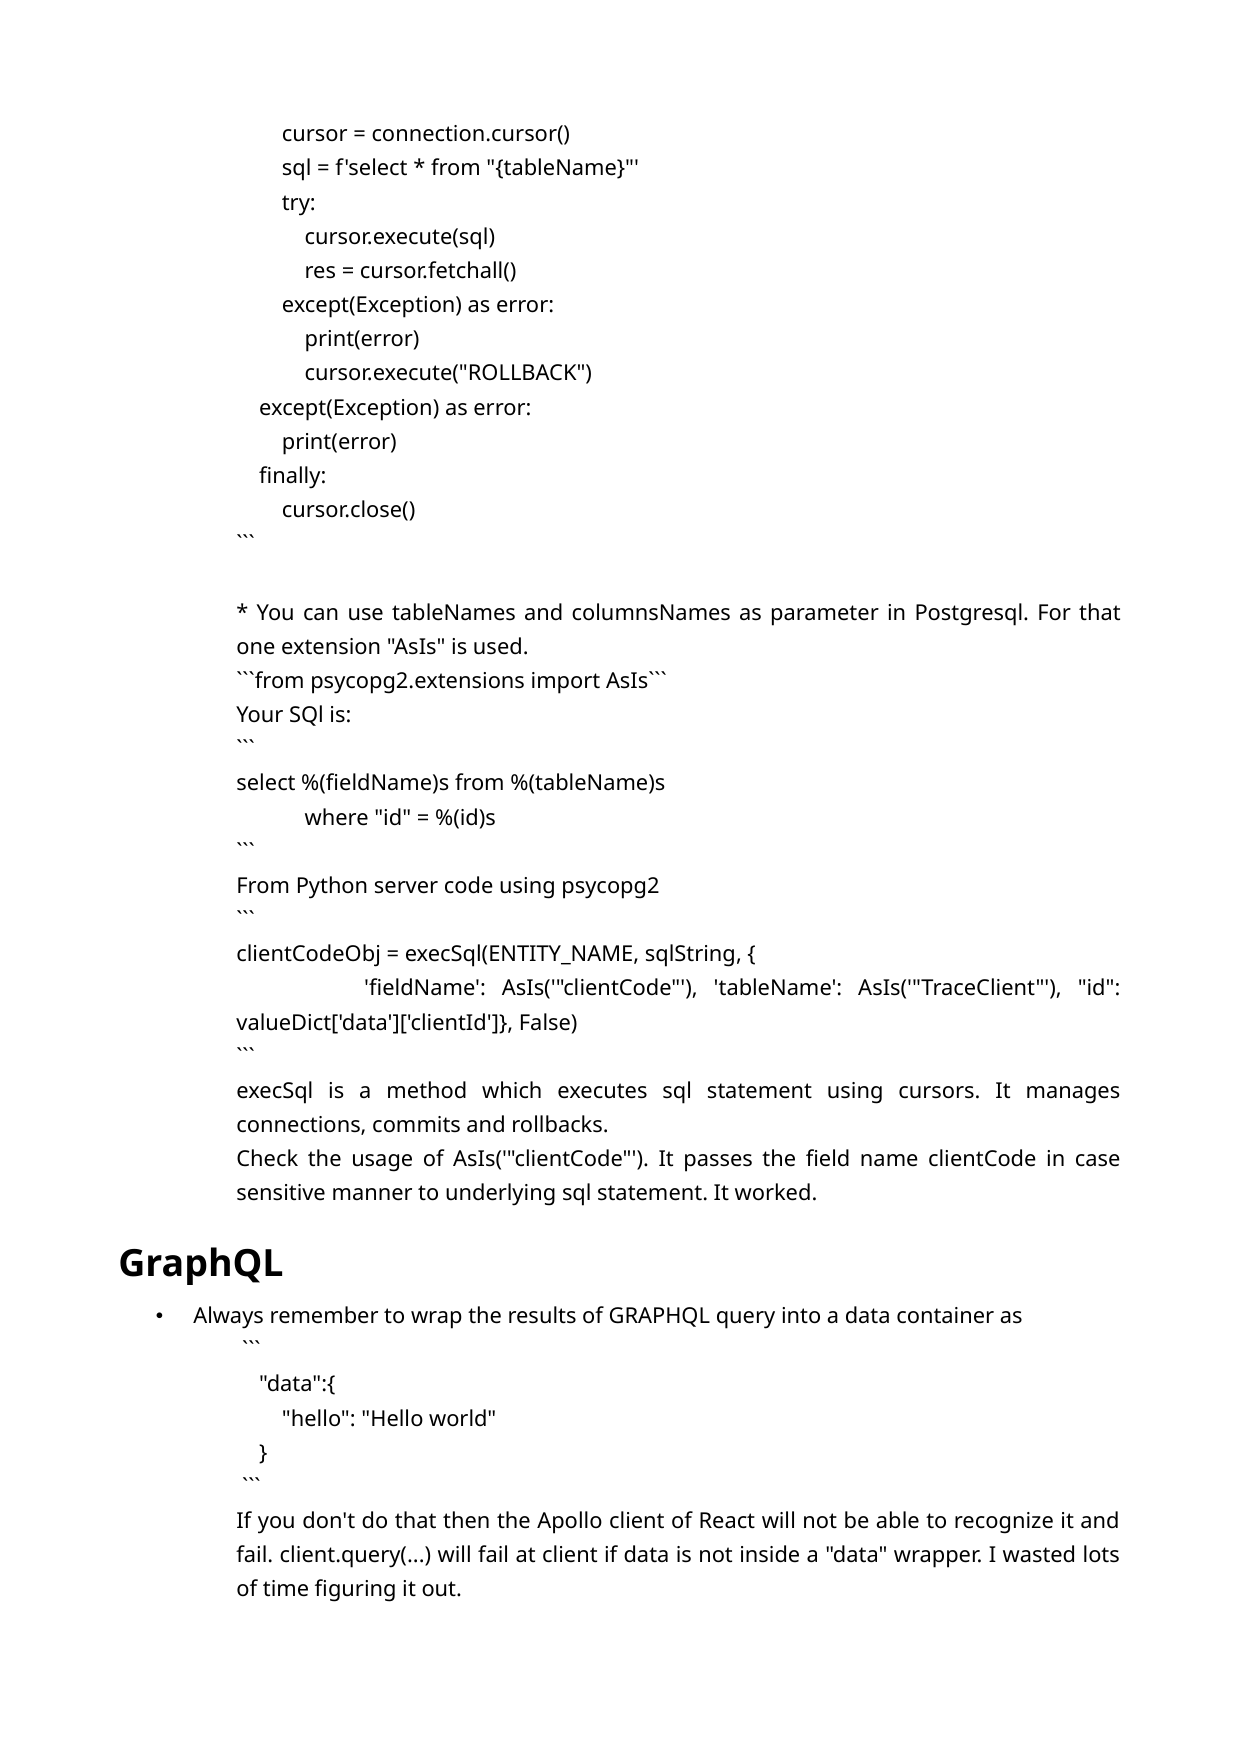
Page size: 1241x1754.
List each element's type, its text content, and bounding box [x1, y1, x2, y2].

text try: [236, 186, 1122, 216]
text cursor.close() [236, 494, 1122, 524]
text finally: [236, 460, 1122, 489]
subtitle GraphQL [118, 1236, 1122, 1287]
text ``` [236, 528, 1122, 558]
list Always remember to wrap the results of GRAPHQL query into a data container as [156, 1300, 1122, 1330]
text 'fieldName': AsIs('"clientCode"'), 'tableName': AsIs('"TraceClient"'), "id": valueDict['data']['clientId']}, False) [236, 972, 1122, 1036]
text ```from psycopg2.extensions import AsIs``` [236, 665, 1122, 694]
text * You can use tableNames and columnsNames as parameter in Postgresql. For that one extension "AsIs" is used. [236, 596, 1122, 660]
text print(error) [236, 426, 1122, 455]
text execSql is a method which executes sql statement using cursors. It manages connections, commits and rollbacks. [236, 1075, 1122, 1139]
text cursor.execute(sql) [236, 221, 1122, 250]
text select %(fieldName)s from %(tableName)s [236, 767, 1122, 797]
text "hello": "Hello world" [236, 1402, 1122, 1432]
text where "id" = %(id)s [236, 801, 1122, 831]
text ``` [236, 904, 1122, 934]
text except(Exception) as error: [236, 289, 1122, 319]
text } [236, 1437, 1122, 1466]
text From Python server code using psycopg2 [236, 870, 1122, 899]
text Check the usage of AsIs('"clientCode"'). It passes the field name clientCode in case sensitive manner to underlying sql statement. It worked. [236, 1143, 1122, 1207]
text res = cursor.fetchall() [236, 255, 1122, 284]
text sql = f'select * from "{tableName}"' [236, 152, 1122, 182]
text ``` [236, 733, 1122, 763]
text ``` [236, 1041, 1122, 1070]
text ``` [236, 1334, 1122, 1364]
text print(error) [236, 323, 1122, 353]
text ``` [236, 836, 1122, 865]
text If you don't do that then the Apollo client of React will not be able to recognize it and fail. client.query(...) will fail at client if data is not inside a "data" wrapper. I wasted lots of time figuring it out. [236, 1505, 1122, 1603]
text Your SQl is: [236, 699, 1122, 729]
text cursor.execute("ROLLBACK") [236, 357, 1122, 387]
text except(Exception) as error: [236, 391, 1122, 421]
text cursor = connection.cursor() [236, 118, 1122, 148]
text "data":{ [236, 1368, 1122, 1398]
text ``` [236, 1471, 1122, 1501]
text clientCodeObj = execSql(ENTITY_NAME, sqlString, { [236, 938, 1122, 968]
